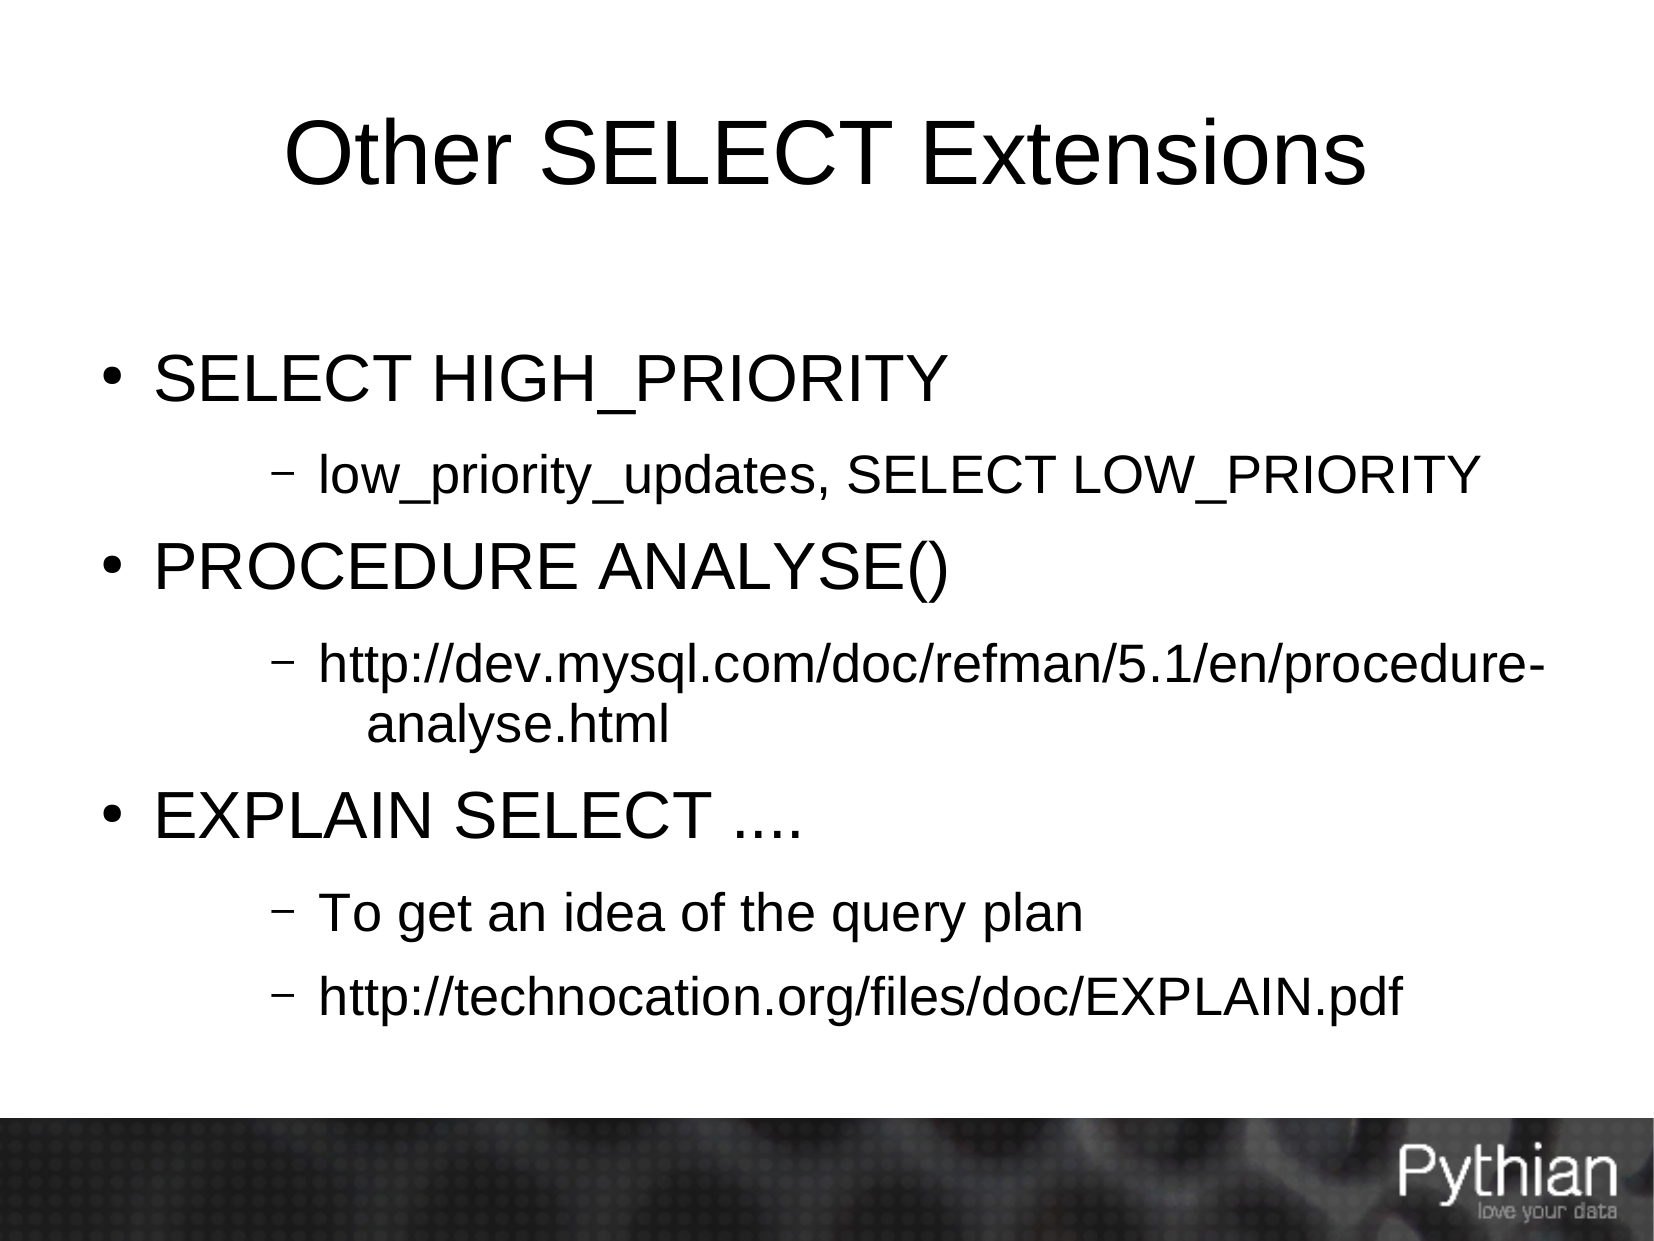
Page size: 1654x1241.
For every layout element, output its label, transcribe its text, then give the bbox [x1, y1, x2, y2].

list SELECT HIGH_PRIORITY low_priority_updates, SELECT LOW_PRIORITY PROCEDURE ANALYSE() http://dev.mysql.com/doc/refman/5.1/en/procedure-analyse.html EXPLAIN SELECT .... To get an idea of the query plan http://technocation.org/files/doc/EXPLAIN.pdf [82, 236, 1571, 1116]
picture [0, 1118, 1654, 1241]
title Other SELECT Extensions [82, 49, 1571, 236]
